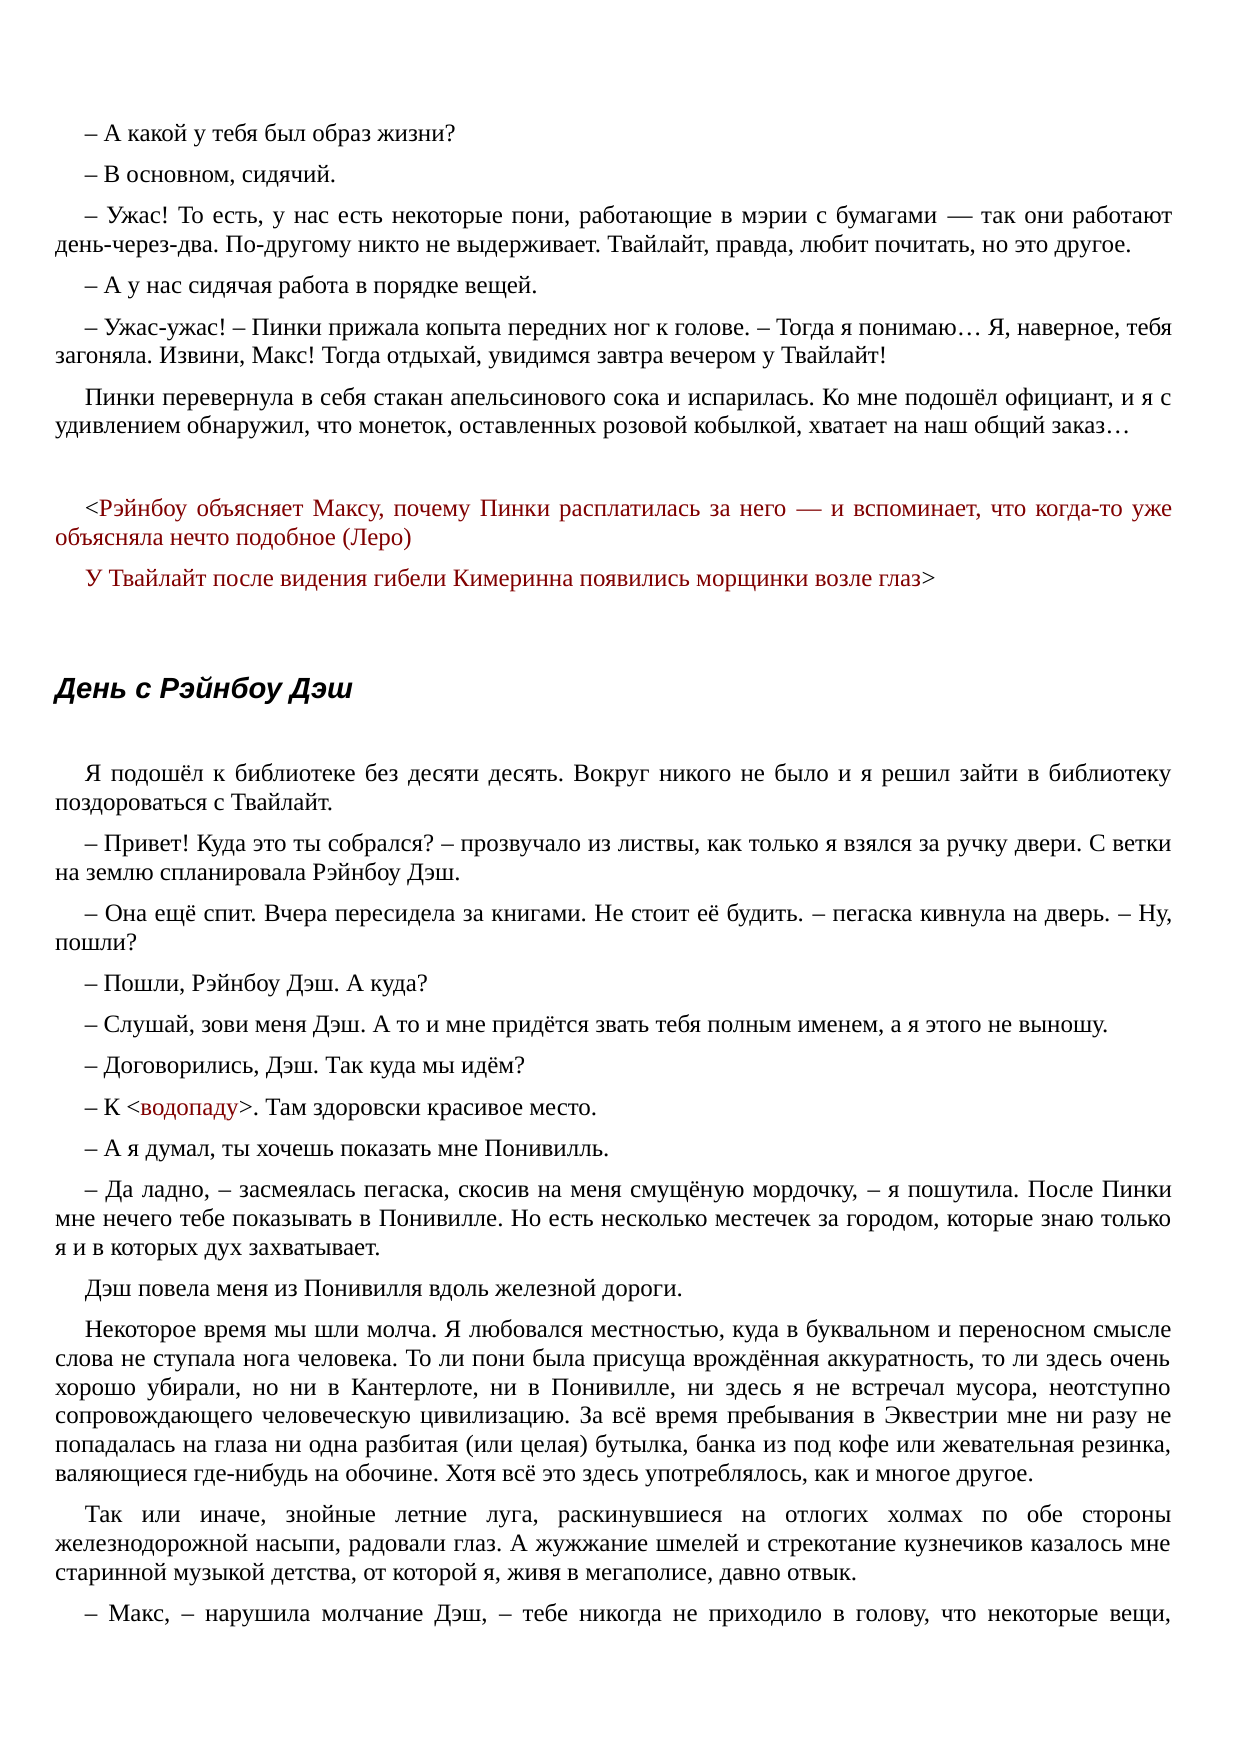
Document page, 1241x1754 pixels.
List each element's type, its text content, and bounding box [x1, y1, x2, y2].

text – Договорились, Дэш. Так куда мы идём? [55, 1050, 1172, 1079]
text Так или иначе, знойные летние луга, раскинувшиеся на отлогих холмах по обе стороны железнодорожной насыпи, радовали глаз. А жужжание шмелей и стрекотание кузнечиков казалось мне старинной музыкой детства, от которой я, живя в мегаполисе, давно отвык. [55, 1499, 1172, 1585]
text – А я думал, ты хочешь показать мне Понивилль. [55, 1133, 1172, 1162]
text – Привет! Куда это ты собрался? – прозвучало из листвы, как только я взялся за ручку двери. С ветки на землю спланировала Рэйнбоу Дэш. [55, 828, 1172, 885]
subtitle День с Рэйнбоу Дэш [55, 671, 1172, 704]
text Я подошёл к библиотеке без десяти десять. Вокруг никого не было и я решил зайти в библиотеку поздороваться с Твайлайт. [55, 758, 1172, 815]
text – Да ладно, – засмеялась пегаска, скосив на меня смущёную мордочку, – я пошутила. После Пинки мне нечего тебе показывать в Понивилле. Но есть несколько местечек за городом, которые знаю только я и в которых дух захватывает. [55, 1174, 1172, 1260]
text – Слушай, зови меня Дэш. А то и мне придётся звать тебя полным именем, а я этого не выношу. [55, 1009, 1172, 1038]
text Некоторое время мы шли молча. Я любовался местностью, куда в буквальном и переносном смысле слова не ступала нога человека. То ли пони была присуща врождённая аккуратность, то ли здесь очень хорошо убирали, но ни в Кантерлоте, ни в Понивилле, ни здесь я не встречал мусора, неотступно сопровождающего человеческую цивилизацию. За всё время пребывания в Эквестрии мне ни разу не попадалась на глаза ни одна разбитая (или целая) бутылка, банка из под кофе или жевательная резинка, валяющиеся где-нибудь на обочине. Хотя всё это здесь употреблялось, как и многое другое. [55, 1314, 1172, 1487]
text – Ужас-ужас! – Пинки прижала копыта передних ног к голове. – Тогда я понимаю… Я, наверное, тебя загоняла. Извини, Макс! Тогда отдыхай, увидимся завтра вечером у Твайлайт! [55, 312, 1172, 369]
text Дэш повела меня из Понивилля вдоль железной дороги. [55, 1273, 1172, 1302]
text Пинки перевернула в себя стакан апельсинового сока и испарилась. Ко мне подошёл официант, и я с удивлением обнаружил, что монеток, оставленных розовой кобылкой, хватает на наш общий заказ… [55, 382, 1172, 439]
text – К <водопаду>. Там здоровски красивое место. [55, 1092, 1172, 1120]
text – А какой у тебя был образ жизни? [55, 118, 1172, 147]
text – В основном, сидячий. [55, 159, 1172, 188]
text – А у нас сидячая работа в порядке вещей. [55, 271, 1172, 299]
text – Макс, – нарушила молчание Дэш, – тебе никогда не приходило в голову, что некоторые вещи, [55, 1598, 1172, 1627]
text <Рэйнбоу объясняет Максу, почему Пинки расплатилась за него — и вспоминает, что когда-то уже объясняла нечто подобное (Леро) [55, 493, 1172, 551]
text У Твайлайт после видения гибели Кимеринна появились морщинки возле глаз> [55, 563, 1172, 592]
text – Она ещё спит. Вчера пересидела за книгами. Не стоит её будить. – пегаска кивнула на дверь. – Ну, пошли? [55, 898, 1172, 955]
text – Ужас! То есть, у нас есть некоторые пони, работающие в мэрии с бумагами — так они работают день-через-два. По-другому никто не выдерживает. Твайлайт, правда, любит почитать, но это другое. [55, 201, 1172, 258]
text – Пошли, Рэйнбоу Дэш. А куда? [55, 968, 1172, 997]
